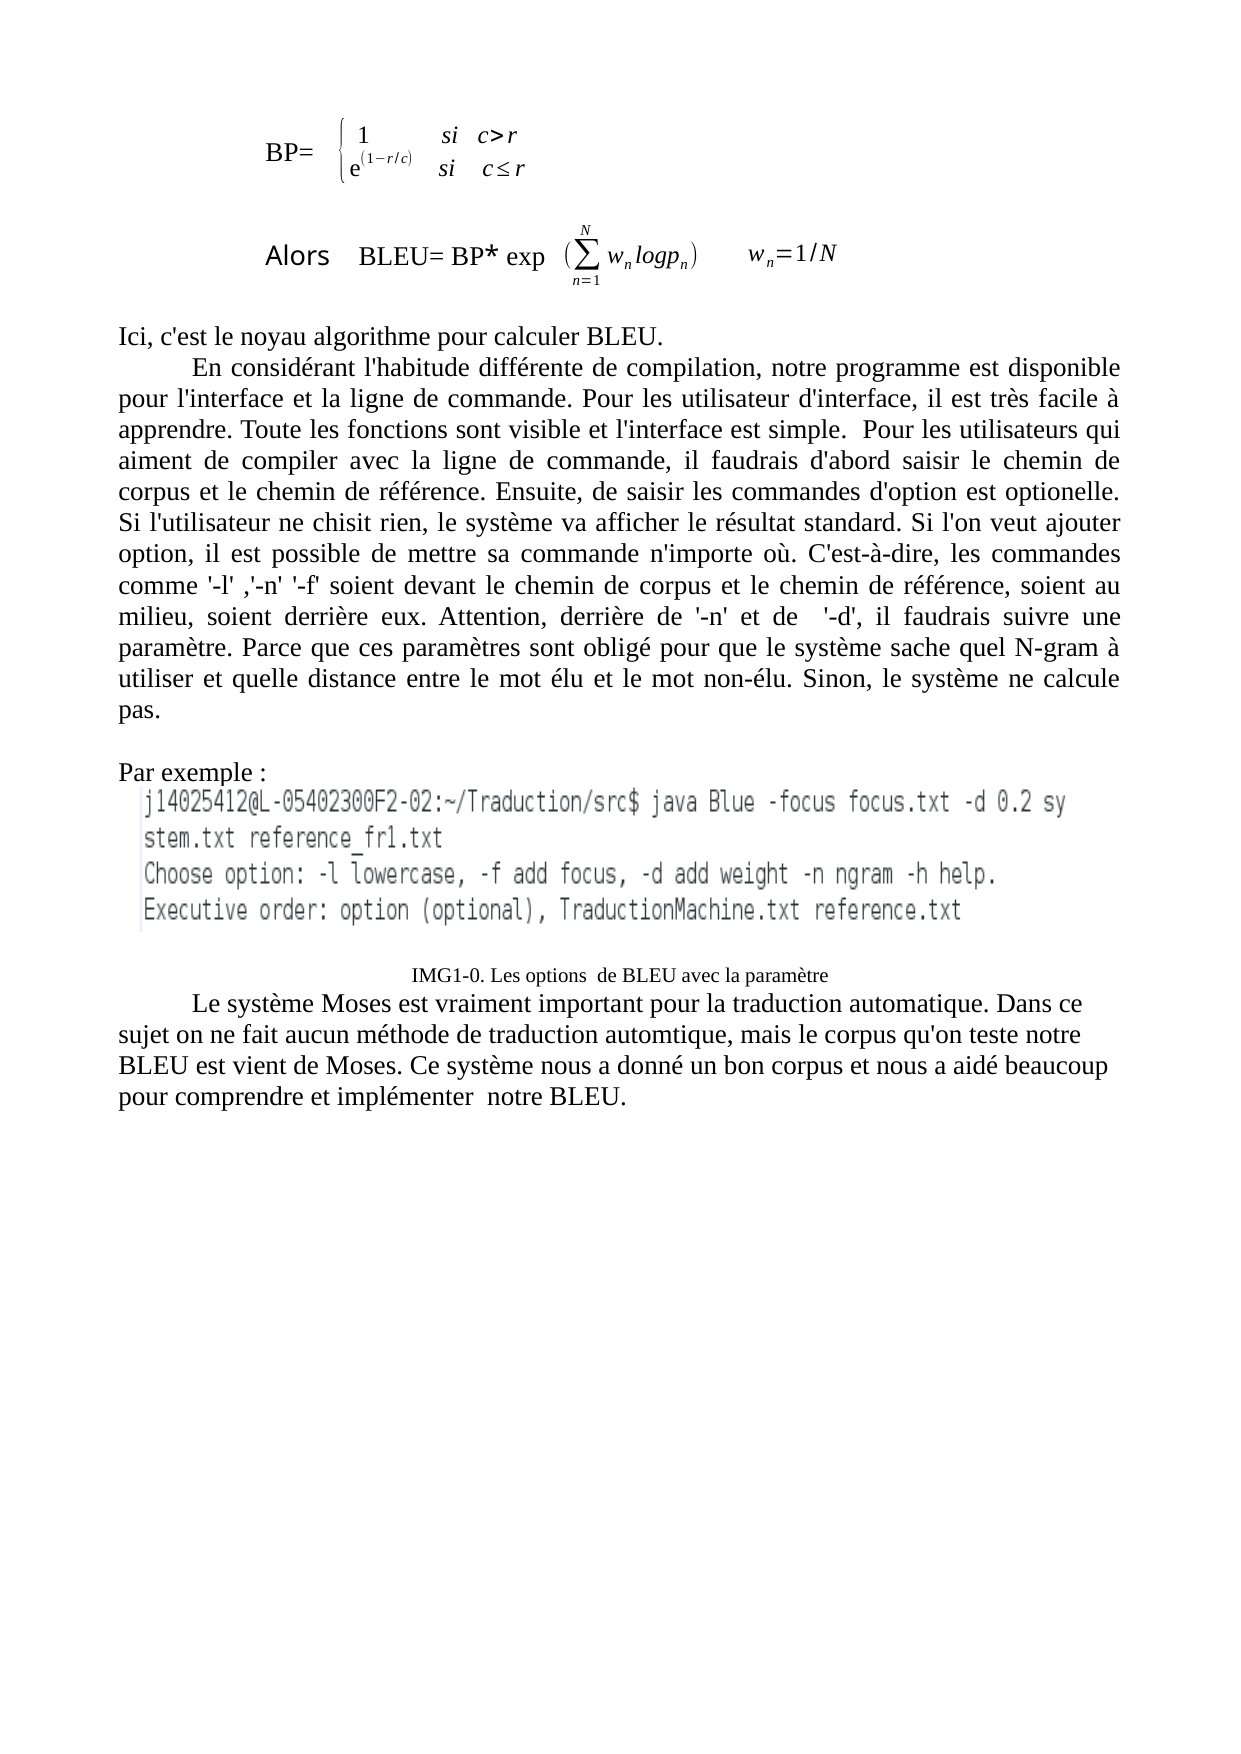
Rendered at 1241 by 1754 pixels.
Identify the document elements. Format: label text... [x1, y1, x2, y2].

text Le système Moses est vraiment important pour la traduction automatique. Dans ce sujet on ne fait aucun méthode de traduction automtique, mais le corpus qu'on teste notre BLEU est vient de Moses. Ce système nous a donné un bon corpus et nous a aidé beaucoup pour comprendre et implémenter notre BLEU. [118, 987, 1122, 1111]
text En considérant l'habitude différente de compilation, notre programme est disponible pour l'interface et la ligne de commande. Pour les utilisateur d'interface, il est très facile à apprendre. Toute les fonctions sont visible et l'interface est simple. Pour les utilisateurs qui aiment de compiler avec la ligne de commande, il faudrais d'abord saisir le chemin de corpus et le chemin de référence. Ensuite, de saisir les commandes d'option est optionelle. Si l'utilisateur ne chisit rien, le système va afficher le résultat standard. Si l'on veut ajouter option, il est possible de mettre sa commande n'importe où. C'est-à-dire, les commandes comme '-l' ,'-n' '-f' soient devant le chemin de corpus et le chemin de référence, soient au milieu, soient derrière eux. Attention, derrière de '-n' et de '-d', il faudrais suivre une paramètre. Parce que ces paramètres sont obligé pour que le système sache quel N-gram à utiliser et quelle distance entre le mot élu et le mot non-élu. Sinon, le système ne calcule pas. [118, 351, 1122, 724]
picture [139, 786, 1101, 932]
text IMG1-0. Les options de BLEU avec la paramètre [118, 963, 1122, 987]
text Par exemple : [118, 756, 1122, 787]
text BP= [118, 118, 1122, 184]
text Alors BLEU= BP* exp [118, 221, 1122, 288]
text Ici, c'est le noyau algorithme pour calculer BLEU. [118, 319, 1122, 351]
